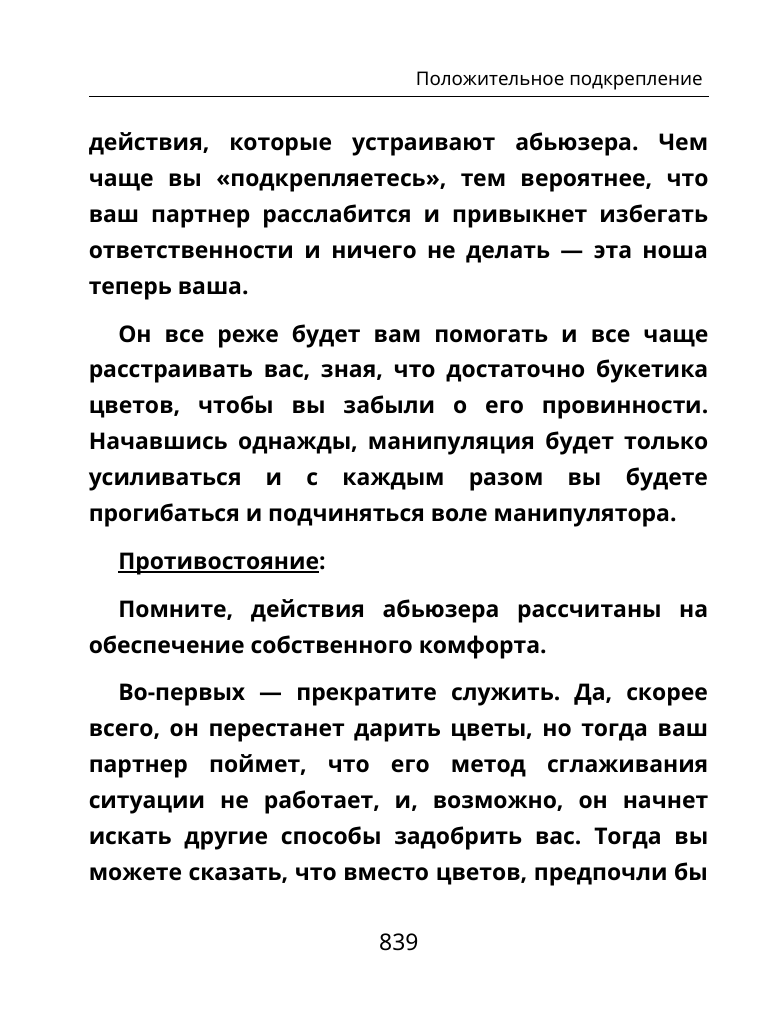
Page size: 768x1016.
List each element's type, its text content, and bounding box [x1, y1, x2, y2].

text действия, которые устраивают абьюзера. Чем чаще вы «подкрепляетесь», тем вероятнее, что ваш партнер расслабится и привыкнет избегать ответственности и ничего не делать — эта ноша теперь ваша. [88, 126, 709, 301]
text Противостояние: [88, 545, 709, 576]
text Он все реже будет вам помогать и все чаще расстраивать вас, зная, что достаточно букетика цветов, чтобы вы забыли о его провинности. Начавшись однажды, манипуляция будет только усиливаться и с каждым разом вы будете прогибаться и подчиняться воле манипулятора. [88, 317, 709, 528]
text Помните, действия абьюзера рассчитаны на обеспечение собственного комфорта. [88, 593, 709, 660]
text Во-первых — прекратите служить. Да, скорее всего, он перестанет дарить цветы, но тогда ваш партнер поймет, что его метод сглаживания ситуации не работает, и, возможно, он начнет искать другие способы задобрить вас. Тогда вы можете сказать, что вместо цветов, предпочли бы [88, 676, 709, 887]
